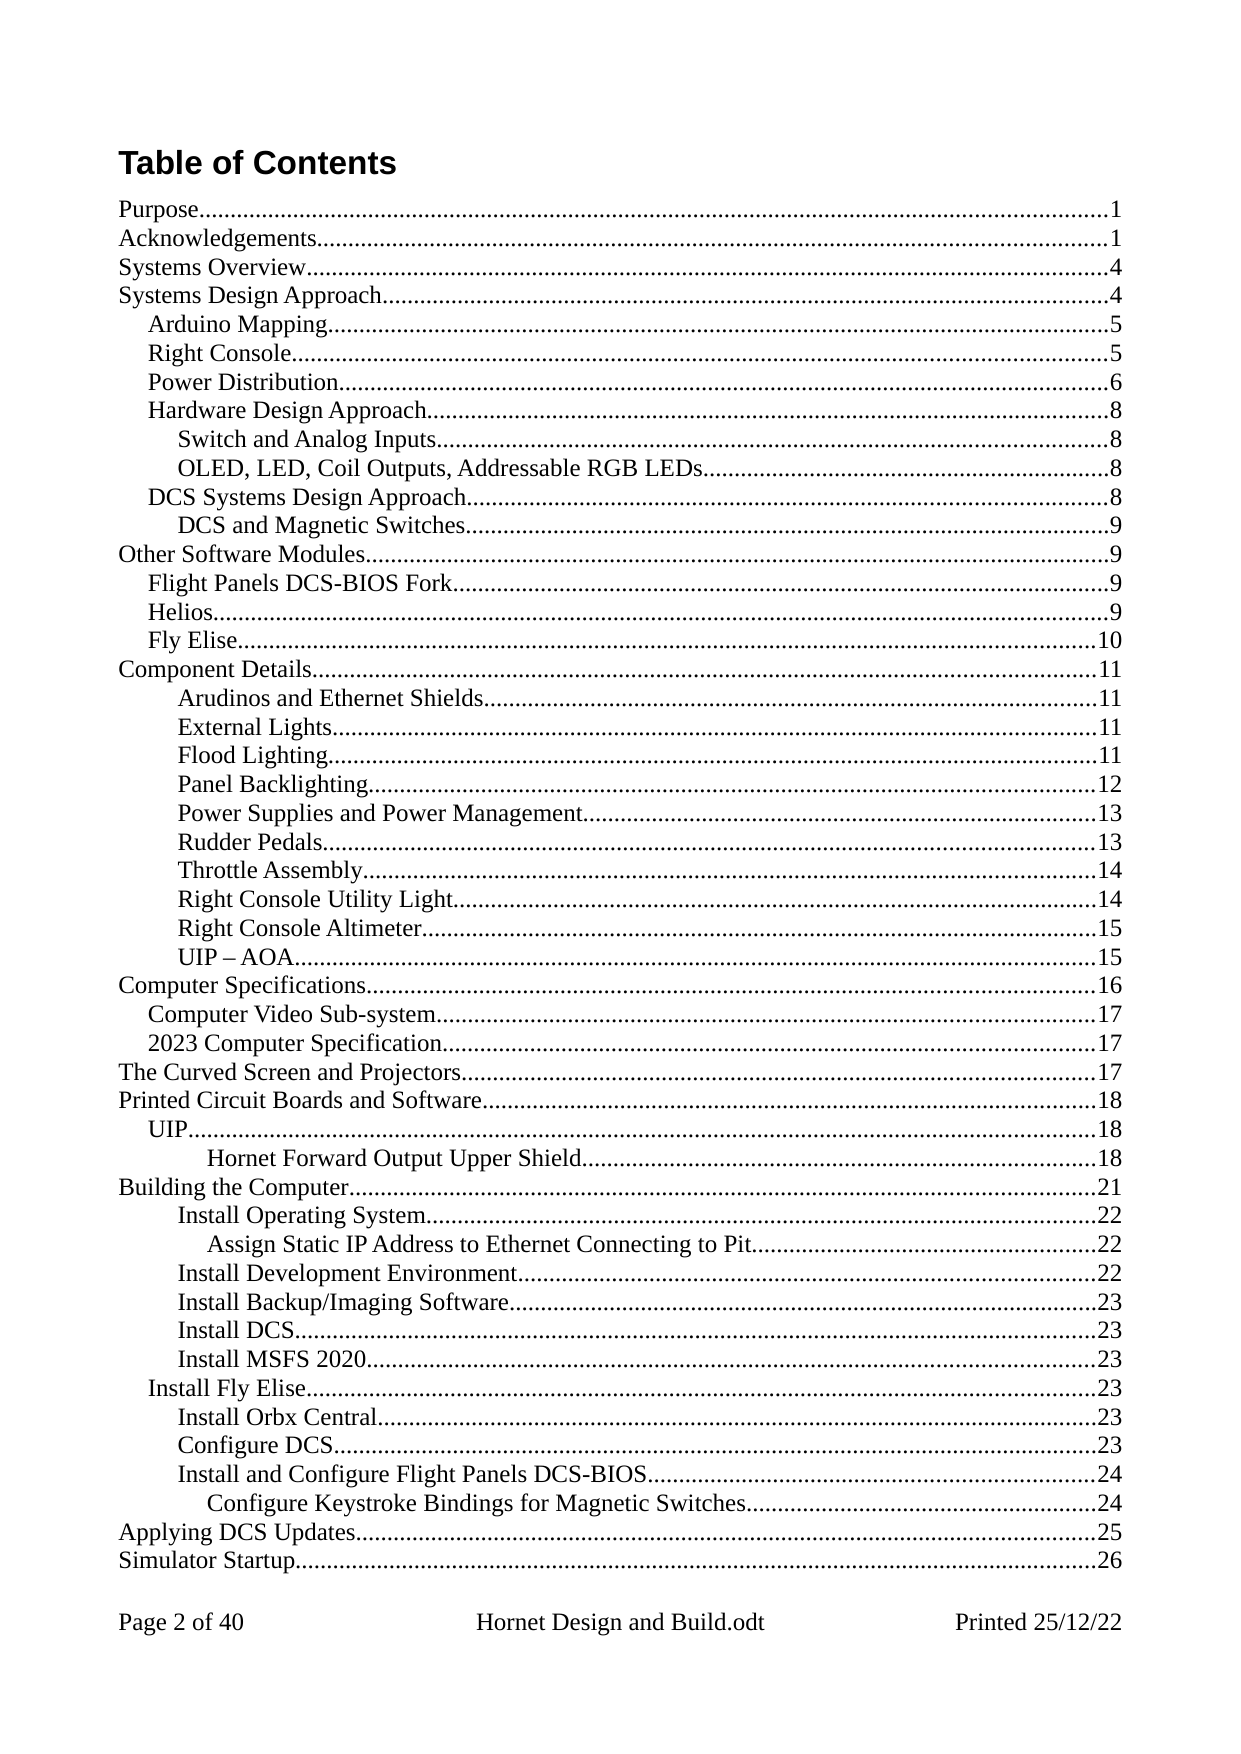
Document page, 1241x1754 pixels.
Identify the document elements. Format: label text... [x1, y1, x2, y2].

text Purpose 1 [118, 194, 1122, 223]
text Computer Specifications 16 [118, 970, 1122, 999]
text Right Console Altimeter 15 [177, 913, 1122, 942]
text Systems Overview 4 [118, 252, 1122, 280]
text Flood Lighting 11 [177, 740, 1122, 769]
subtitle Table of Contents [118, 143, 1122, 182]
text Install Operating System 22 [177, 1200, 1122, 1229]
text Systems Design Approach 4 [118, 280, 1122, 309]
text Arudinos and Ethernet Shields 11 [177, 683, 1122, 712]
text Configure DCS 23 [177, 1430, 1122, 1459]
text Power Distribution 6 [148, 367, 1122, 395]
text Hornet Forward Output Upper Shield 18 [207, 1143, 1122, 1172]
text Install Backup/Imaging Software 23 [177, 1287, 1122, 1315]
text Configure Keystroke Bindings for Magnetic Switches 24 [207, 1488, 1122, 1517]
text Printed Circuit Boards and Software 18 [118, 1085, 1122, 1114]
text UIP 18 [148, 1114, 1122, 1143]
text Right Console Utility Light 14 [177, 884, 1122, 913]
text Simulator Startup 26 [118, 1545, 1122, 1574]
text Switch and Analog Inputs 8 [177, 424, 1122, 453]
text DCS and Magnetic Switches 9 [177, 510, 1122, 539]
text Install Orbx Central 23 [177, 1402, 1122, 1430]
text Install MSFS 2020 23 [177, 1344, 1122, 1373]
text Component Details 11 [118, 654, 1122, 683]
text Rudder Pedals 13 [177, 827, 1122, 855]
text Arduino Mapping 5 [148, 309, 1122, 338]
text Install DCS 23 [177, 1315, 1122, 1344]
text Throttle Assembly 14 [177, 855, 1122, 884]
text Install Development Environment 22 [177, 1258, 1122, 1287]
text Assign Static IP Address to Ethernet Connecting to Pit 22 [207, 1229, 1122, 1258]
text Helios 9 [148, 597, 1122, 625]
text Power Supplies and Power Management 13 [177, 798, 1122, 827]
text Fly Elise 10 [148, 625, 1122, 654]
text Applying DCS Updates 25 [118, 1517, 1122, 1545]
text Computer Video Sub-system 17 [148, 999, 1122, 1028]
text UIP – AOA 15 [177, 942, 1122, 970]
text Panel Backlighting 12 [177, 769, 1122, 798]
text Hardware Design Approach 8 [148, 395, 1122, 424]
text Right Console 5 [148, 338, 1122, 367]
text Building the Computer 21 [118, 1172, 1122, 1200]
text OLED, LED, Coil Outputs, Addressable RGB LEDs 8 [177, 453, 1122, 482]
text The Curved Screen and Projectors 17 [118, 1057, 1122, 1085]
text Install and Configure Flight Panels DCS-BIOS 24 [177, 1459, 1122, 1488]
text DCS Systems Design Approach 8 [148, 482, 1122, 510]
text Acknowledgements 1 [118, 223, 1122, 252]
text Install Fly Elise 23 [148, 1373, 1122, 1402]
text Other Software Modules 9 [118, 539, 1122, 568]
text External Lights 11 [177, 712, 1122, 740]
text Flight Panels DCS-BIOS Fork 9 [148, 568, 1122, 597]
text 2023 Computer Specification 17 [148, 1028, 1122, 1057]
